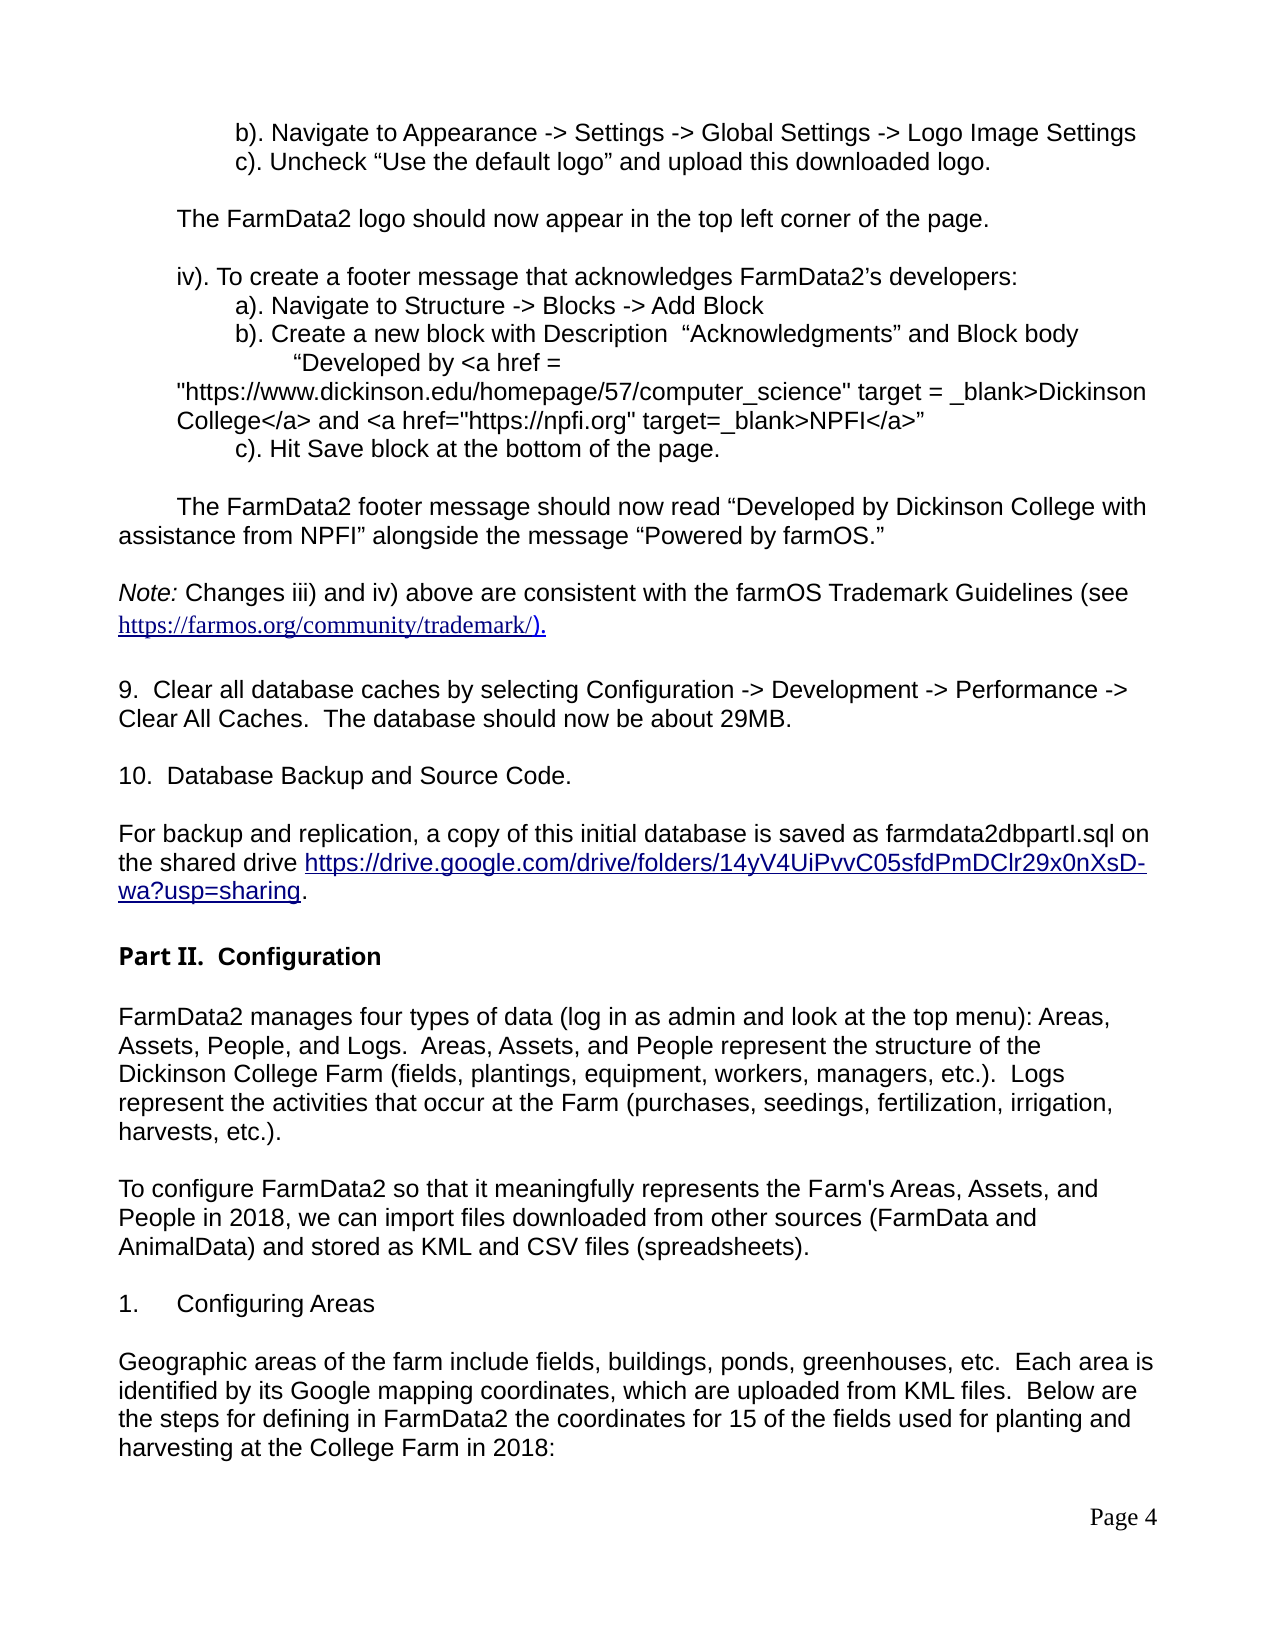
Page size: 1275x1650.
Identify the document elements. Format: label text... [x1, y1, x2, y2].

text The FarmData2 logo should now appear in the top left corner of the page. [118, 204, 1157, 233]
text a). Navigate to Structure -> Blocks -> Add Block [118, 291, 1157, 319]
text 10. Database Backup and Source Code. [118, 761, 1157, 790]
text iv). To create a footer message that acknowledges FarmData2’s developers: [118, 262, 1157, 291]
text Note: Changes iii) and iv) above are consistent with the farmOS Trademark Guidelines (see https://farmos.org/community/trademark/). [118, 578, 1157, 641]
text 9. Clear all database caches by selecting Configuration -> Development -> Performance -> Clear All Caches. The database should now be about 29MB. [118, 675, 1157, 732]
text For backup and replication, a copy of this initial database is saved as farmdata2dbpartI.sql on the shared drive https://drive.google.com/drive/folders/14yV4UiPvvC05sfdPmDClr29x0nXsD-wa?usp=sharing. [118, 819, 1157, 905]
text 1. Configuring Areas [118, 1289, 1157, 1318]
text FarmData2 manages four types of data (log in as admin and look at the top menu): Areas, Assets, People, and Logs. Areas, Assets, and People represent the structure of the Dickinson College Farm (fields, plantings, equipment, workers, managers, etc.). Logs represent the activities that occur at the Farm (purchases, seedings, fertilization, irrigation, harvests, etc.). [118, 1002, 1157, 1146]
text b). Navigate to Appearance -> Settings -> Global Settings -> Logo Image Settings [118, 118, 1157, 147]
text “Developed by <a href = "https://www.dickinson.edu/homepage/57/computer_science" target = _blank>Dickinson College</a> and <a href="https://npfi.org" target=_blank>NPFI</a>” [118, 348, 1157, 434]
text c). Uncheck “Use the default logo” and upload this downloaded logo. [118, 147, 1157, 176]
text b). Create a new block with Description “Acknowledgments” and Block body [118, 319, 1157, 348]
text Geographic areas of the farm include fields, buildings, ponds, greenhouses, etc. Each area is identified by its Google mapping coordinates, which are uploaded from KML files. Below are the steps for defining in FarmData2 the coordinates for 15 of the fields used for planting and harvesting at the College Farm in 2018: [118, 1347, 1157, 1462]
text Part II. Configuration [118, 939, 1157, 973]
text To configure FarmData2 so that it meaningfully represents the Farm's Areas, Assets, and People in 2018, we can import files downloaded from other sources (FarmData and AnimalData) and stored as KML and CSV files (spreadsheets). [118, 1174, 1157, 1261]
text c). Hit Save block at the bottom of the page. [118, 434, 1157, 463]
text The FarmData2 footer message should now read “Developed by Dickinson College with assistance from NPFI” alongside the message “Powered by farmOS.” [118, 492, 1157, 549]
